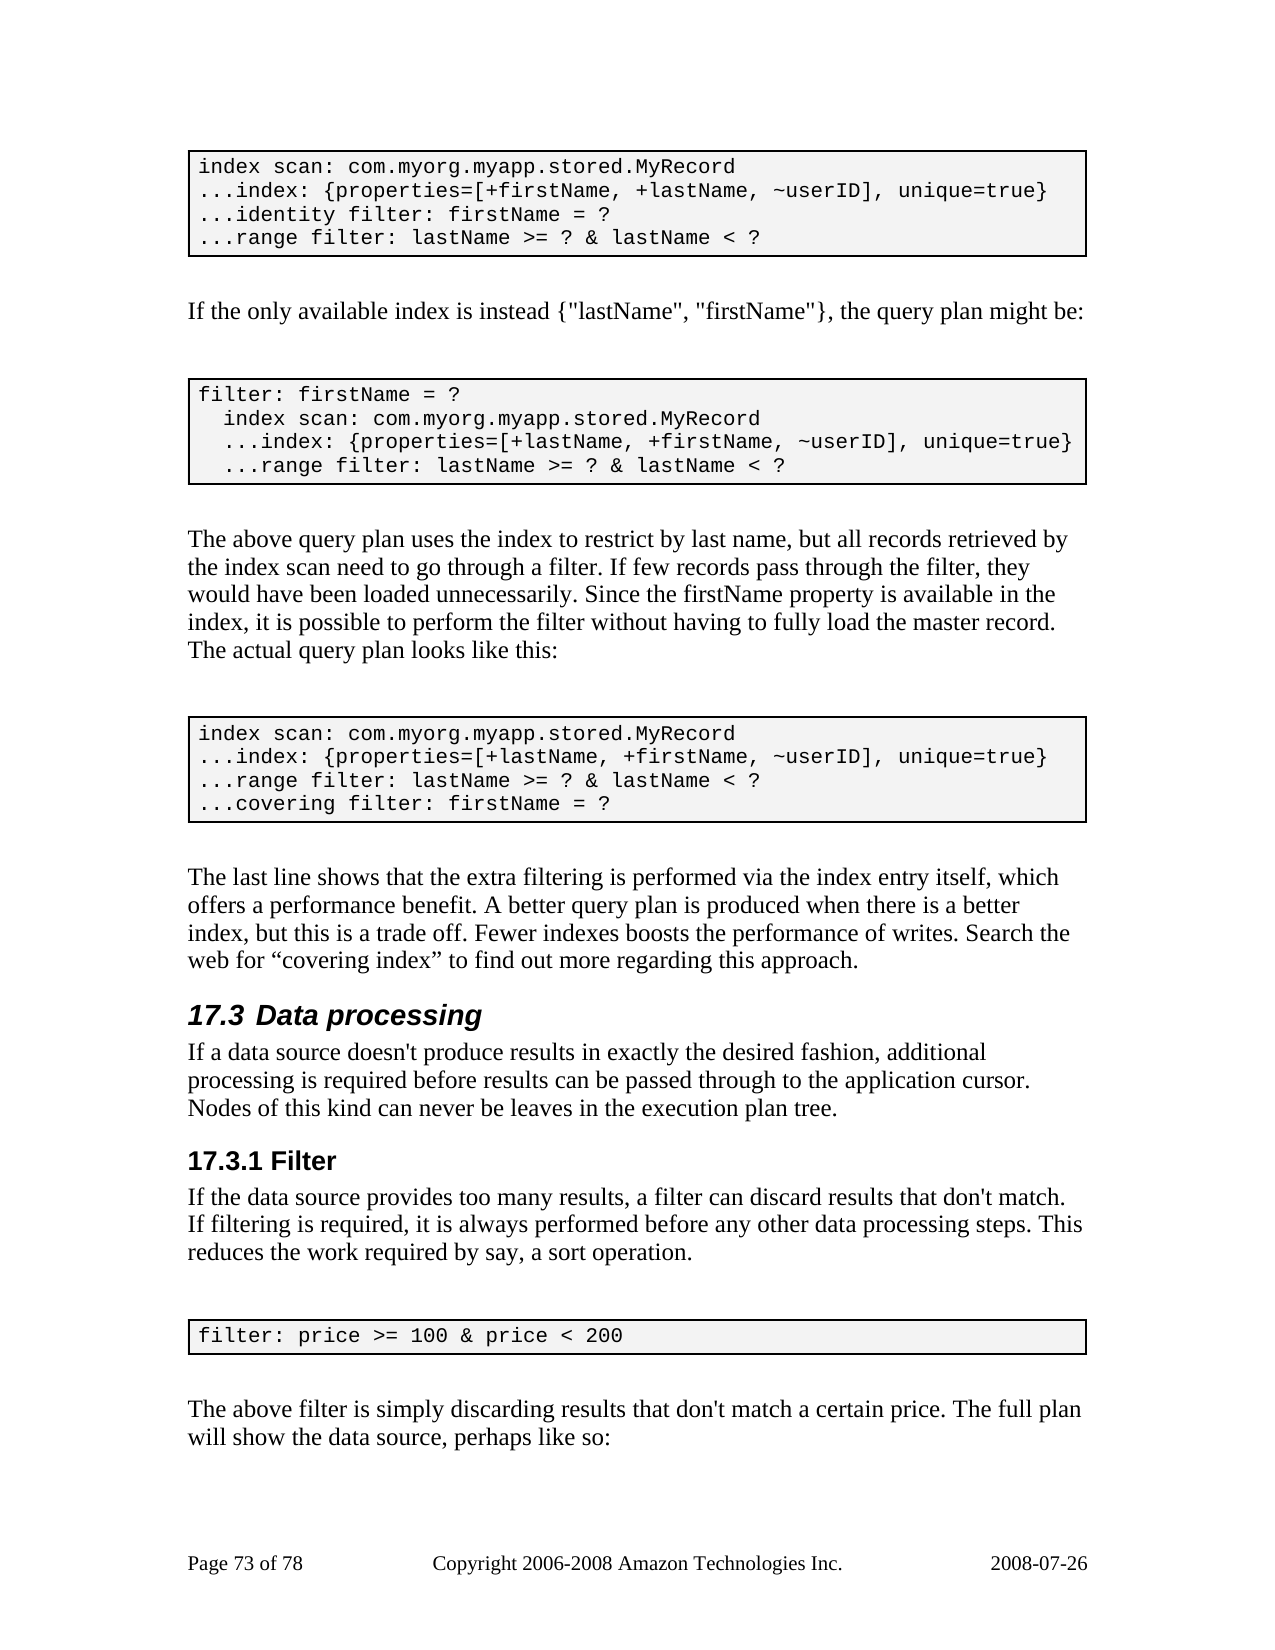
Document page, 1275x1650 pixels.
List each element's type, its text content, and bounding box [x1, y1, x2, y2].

text filter: firstName = ? [190, 380, 1085, 401]
text The last line shows that the extra filtering is performed via the index entry itself, which offers a performance benefit. A better query plan is produced when there is a better index, but this is a trade off. Fewer indexes boosts the performance of writes. Search the web for “covering index” to find out more regarding this approach. [187, 863, 1087, 974]
text The above query plan uses the index to restrict by last name, but all records retrieved by the index scan need to go through a filter. If few records pass through the filter, they would have been loaded unnecessarily. Since the firstName property is available in the index, it is possible to perform the filter without having to fully load the master record. The actual query plan looks like this: [187, 525, 1087, 663]
text index scan: com.myorg.myapp.stored.MyRecord [190, 718, 1085, 740]
text The above filter is simply discarding results that don't match a certain price. The full plan will show the data source, perhaps like so: [187, 1396, 1087, 1451]
text filter: price >= 100 & price < 200 [190, 1321, 1085, 1353]
text index scan: com.myorg.myapp.stored.MyRecord [190, 401, 1085, 425]
text If a data source doesn't produce results in exactly the desired fashion, additional processing is required before results can be passed through to the application cursor. Nodes of this kind can never be leaves in the execution plan tree. [187, 1038, 1087, 1121]
text ...range filter: lastName >= ? & lastName < ? [190, 763, 1085, 787]
subtitle Filter [187, 1146, 1087, 1177]
subtitle Data processing [187, 999, 1087, 1032]
text ...covering filter: firstName = ? [190, 787, 1085, 821]
text ...index: {properties=[+lastName, +firstName, ~userID], unique=true} [190, 740, 1085, 763]
text ...identity filter: firstName = ? [190, 197, 1085, 221]
text If the only available index is instead {"lastName", "firstName"}, the query plan might be: [187, 297, 1087, 325]
text index scan: com.myorg.myapp.stored.MyRecord [190, 152, 1085, 174]
text ...range filter: lastName >= ? & lastName < ? [190, 449, 1085, 483]
text ...range filter: lastName >= ? & lastName < ? [190, 221, 1085, 255]
text If the data source provides too many results, a filter can discard results that don't match. If filtering is required, it is always performed before any other data processing steps. This reduces the work required by say, a sort operation. [187, 1183, 1087, 1266]
text ...index: {properties=[+firstName, +lastName, ~userID], unique=true} [190, 174, 1085, 197]
text ...index: {properties=[+lastName, +firstName, ~userID], unique=true} [190, 425, 1085, 449]
